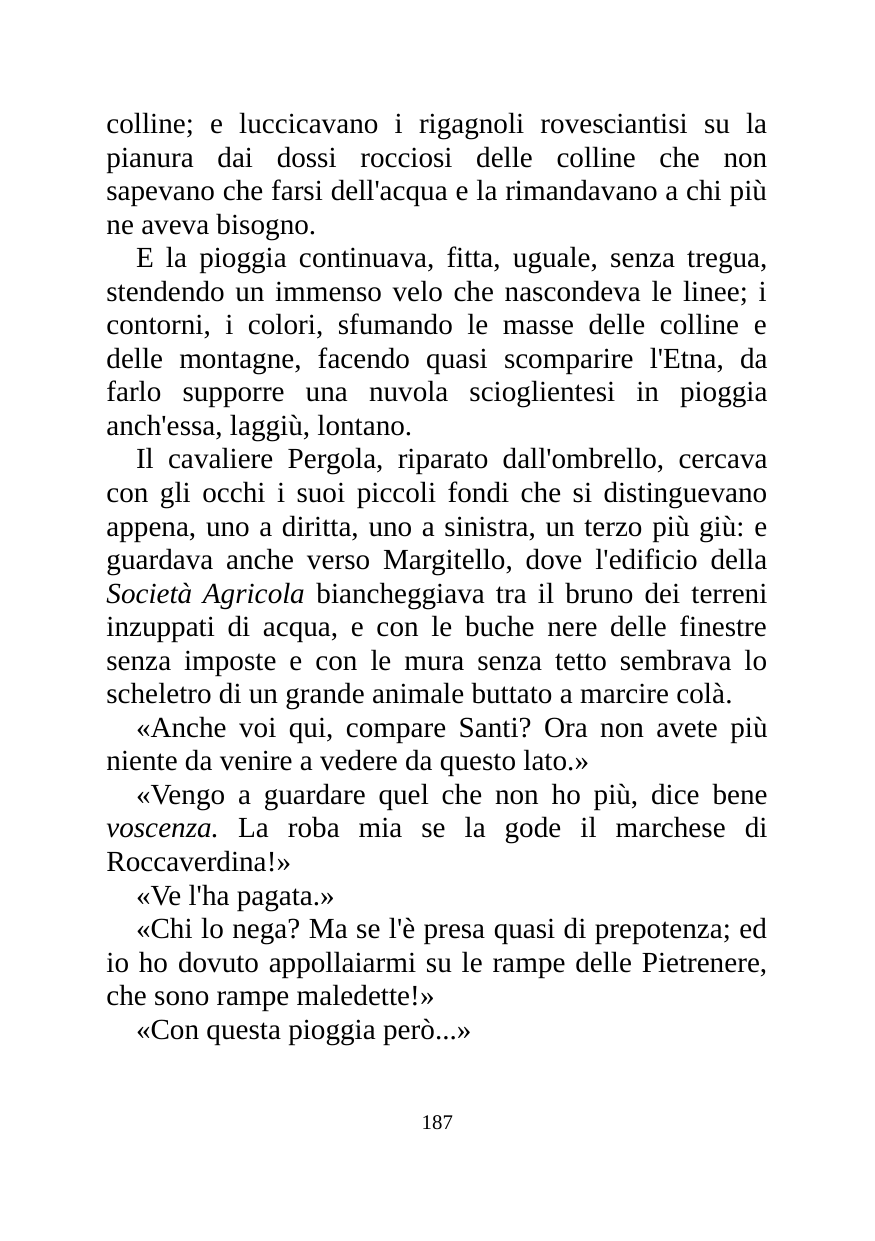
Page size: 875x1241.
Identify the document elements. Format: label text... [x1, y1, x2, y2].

text «Ve l'ha pagata.» [106, 878, 768, 911]
text «Anche voi qui, compare Santi? Ora non avete più niente da venire a vedere da questo lato.» [106, 710, 768, 777]
text «Con questa pioggia però...» [106, 1012, 768, 1045]
text E la pioggia continuava, fitta, uguale, senza tregua, stendendo un immenso velo che nascondeva le linee; i contorni, i colori, sfumando le masse delle colline e delle montagne, facendo quasi scomparire l'Etna, da farlo supporre una nuvola scioglientesi in pioggia anch'essa, laggiù, lontano. [106, 240, 768, 442]
text «Vengo a guardare quel che non ho più, dice bene voscenza. La roba mia se la gode il marchese di Roccaverdina!» [106, 777, 768, 878]
text «Chi lo nega? Ma se l'è presa quasi di prepotenza; ed io ho dovuto appollaiarmi su le rampe delle Pietrenere, che sono rampe maledette!» [106, 911, 768, 1012]
text Il cavaliere Pergola, riparato dall'ombrello, cercava con gli occhi i suoi piccoli fondi che si distinguevano appena, uno a diritta, uno a sinistra, un terzo più giù: e guardava anche verso Margitello, dove l'edificio della Società Agricola biancheggiava tra il bruno dei terreni inzuppati di acqua, e con le buche nere delle finestre senza imposte e con le mura senza tetto sembrava lo scheletro di un grande animale buttato a marcire colà. [106, 442, 768, 710]
text colline; e luccicavano i rigagnoli rovesciantisi su la pianura dai dossi rocciosi delle colline che non sapevano che farsi dell'acqua e la rimandavano a chi più ne aveva bisogno. [106, 106, 768, 240]
